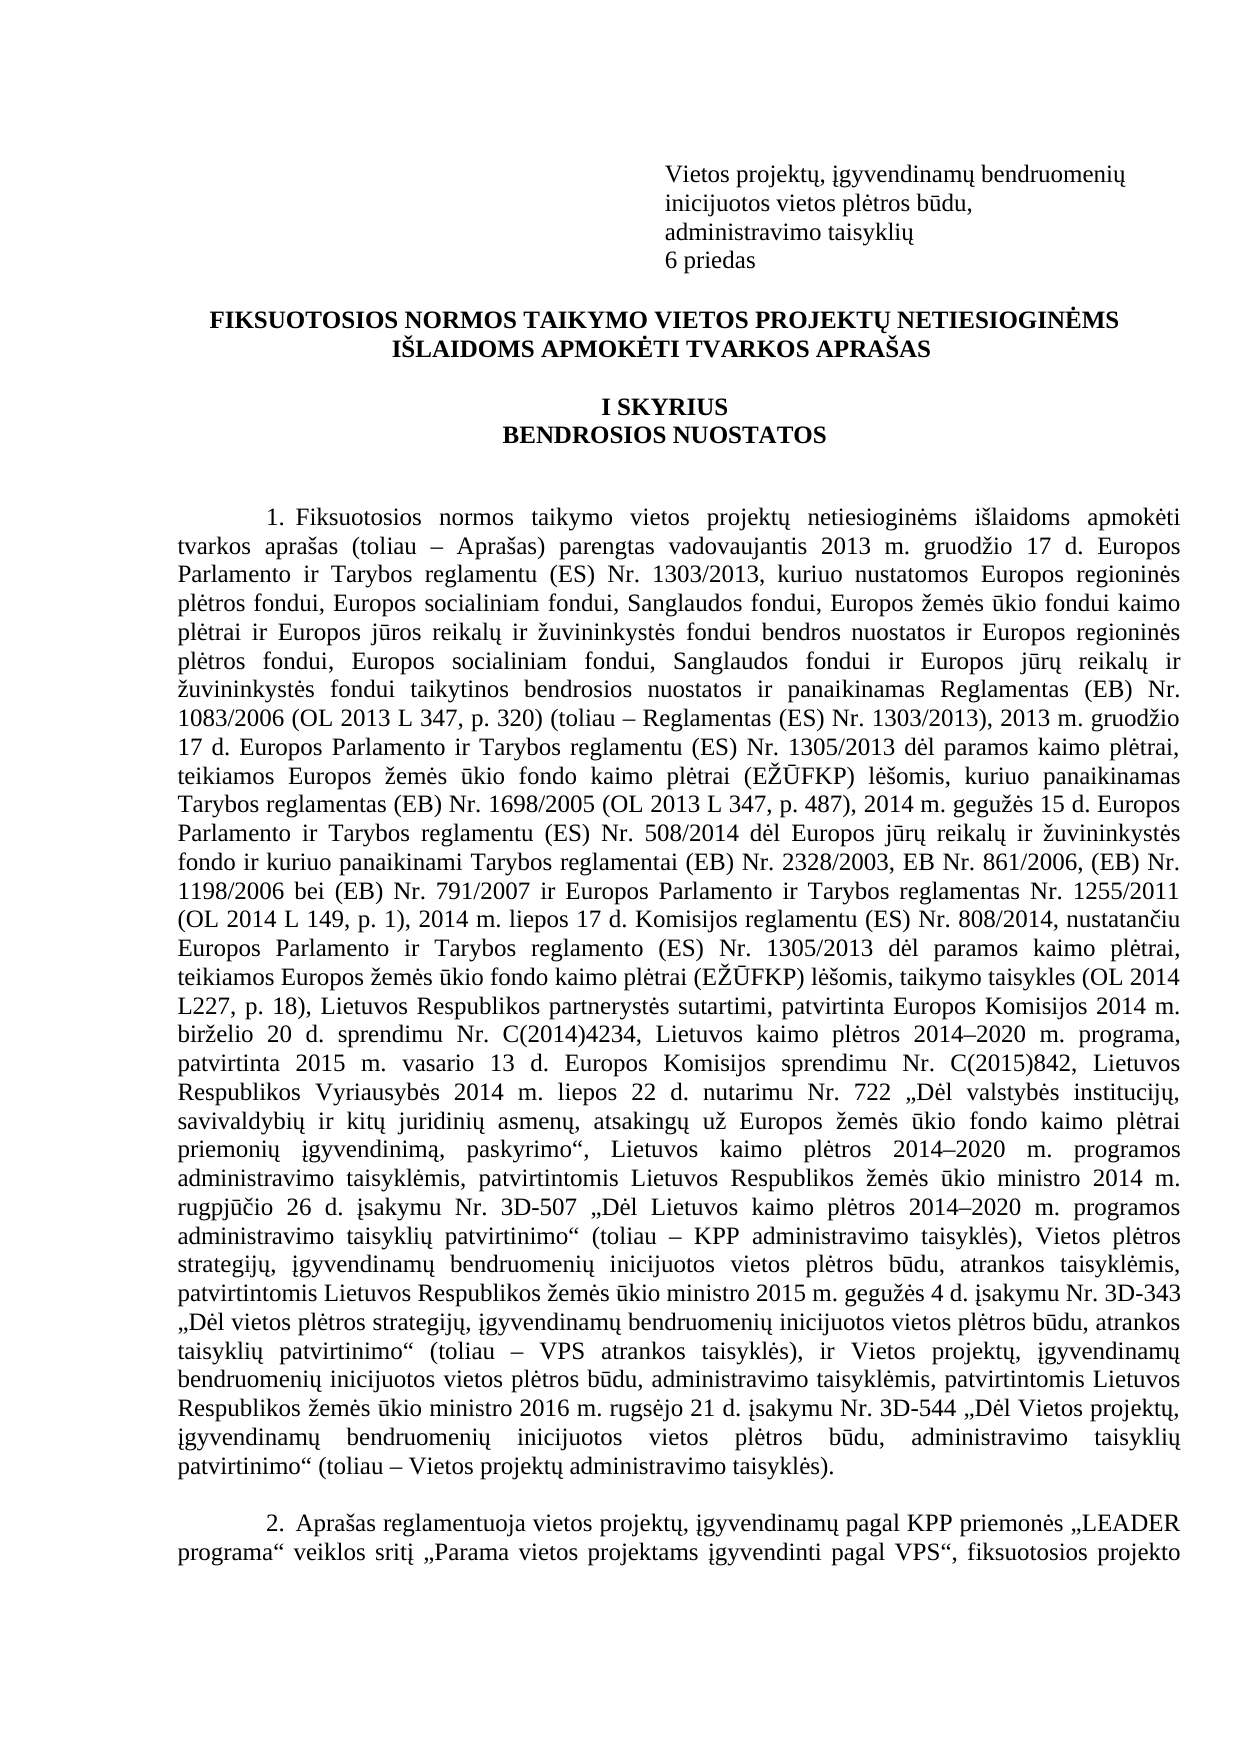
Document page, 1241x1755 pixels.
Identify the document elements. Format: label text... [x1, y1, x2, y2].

text administravimo taisyklių [664, 217, 1152, 246]
text 2. Aprašas reglamentuoja vietos projektų, įgyvendinamų pagal KPP priemonės „LEADER programa“ veiklos sritį „Parama vietos projektams įgyvendinti pagal VPS“, fiksuotosios projekto [177, 1508, 1181, 1566]
text inicijuotos vietos plėtros būdu, [664, 188, 1152, 217]
text 1. Fiksuotosios normos taikymo vietos projektų netiesioginėms išlaidoms apmokėti tvarkos aprašas (toliau – Aprašas) parengtas vadovaujantis 2013 m. gruodžio 17 d. Europos Parlamento ir Tarybos reglamentu (ES) Nr. 1303/2013, kuriuo nustatomos Europos regioninės plėtros fondui, Europos socialiniam fondui, Sanglaudos fondui, Europos žemės ūkio fondui kaimo plėtrai ir Europos jūros reikalų ir žuvininkystės fondui bendros nuostatos ir Europos regioninės plėtros fondui, Europos socialiniam fondui, Sanglaudos fondui ir Europos jūrų reikalų ir žuvininkystės fondui taikytinos bendrosios nuostatos ir panaikinamas Reglamentas (EB) Nr. 1083/2006 (OL 2013 L 347, p. 320) (toliau – Reglamentas (ES) Nr. 1303/2013), 2013 m. gruodžio 17 d. Europos Parlamento ir Tarybos reglamentu (ES) Nr. 1305/2013 dėl paramos kaimo plėtrai, teikiamos Europos žemės ūkio fondo kaimo plėtrai (EŽŪFKP) lėšomis, kuriuo panaikinamas Tarybos reglamentas (EB) Nr. 1698/2005 (OL 2013 L 347, p. 487), 2014 m. gegužės 15 d. Europos Parlamento ir Tarybos reglamentu (ES) Nr. 508/2014 dėl Europos jūrų reikalų ir žuvininkystės fondo ir kuriuo panaikinami Tarybos reglamentai (EB) Nr. 2328/2003, EB Nr. 861/2006, (EB) Nr. 1198/2006 bei (EB) Nr. 791/2007 ir Europos Parlamento ir Tarybos reglamentas Nr. 1255/2011 (OL 2014 L 149, p. 1), 2014 m. liepos 17 d. Komisijos reglamentu (ES) Nr. 808/2014, nustatančiu Europos Parlamento ir Tarybos reglamento (ES) Nr. 1305/2013 dėl paramos kaimo plėtrai, teikiamos Europos žemės ūkio fondo kaimo plėtrai (EŽŪFKP) lėšomis, taikymo taisykles (OL 2014 L227, p. 18), Lietuvos Respublikos partnerystės sutartimi, patvirtinta Europos Komisijos 2014 m. birželio 20 d. sprendimu Nr. C(2014)4234, Lietuvos kaimo plėtros 2014–2020 m. programa, patvirtinta 2015 m. vasario 13 d. Europos Komisijos sprendimu Nr. C(2015)842, Lietuvos Respublikos Vyriausybės 2014 m. liepos 22 d. nutarimu Nr. 722 „Dėl valstybės institucijų, savivaldybių ir kitų juridinių asmenų, atsakingų už Europos žemės ūkio fondo kaimo plėtrai priemonių įgyvendinimą, paskyrimo“, Lietuvos kaimo plėtros 2014–2020 m. programos administravimo taisyklėmis, patvirtintomis Lietuvos Respublikos žemės ūkio ministro 2014 m. rugpjūčio 26 d. įsakymu Nr. 3D-507 „Dėl Lietuvos kaimo plėtros 2014–2020 m. programos administravimo taisyklių patvirtinimo“ (toliau – KPP administravimo taisyklės), Vietos plėtros strategijų, įgyvendinamų bendruomenių inicijuotos vietos plėtros būdu, atrankos taisyklėmis, patvirtintomis Lietuvos Respublikos žemės ūkio ministro 2015 m. gegužės 4 d. įsakymu Nr. 3D-343 „Dėl vietos plėtros strategijų, įgyvendinamų bendruomenių inicijuotos vietos plėtros būdu, atrankos taisyklių patvirtinimo“ (toliau – VPS atrankos taisyklės), ir Vietos projektų, įgyvendinamų bendruomenių inicijuotos vietos plėtros būdu, administravimo taisyklėmis, patvirtintomis Lietuvos Respublikos žemės ūkio ministro 2016 m. rugsėjo 21 d. įsakymu Nr. 3D-544 „Dėl Vietos projektų, įgyvendinamų bendruomenių inicijuotos vietos plėtros būdu, administravimo taisyklių patvirtinimo“ (toliau – Vietos projektų administravimo taisyklės). [177, 502, 1181, 1479]
text FIKSUOTOSIOS NORMOS TAIKYMO VIETOS PROJEKTŲ NETIESIOGINĖMS IŠLAIDOMS APMOKĖTI TVARKOS APRAŠAS [177, 306, 1152, 363]
text I SKYRIUS [177, 392, 1152, 421]
text 6 priedas [664, 246, 1152, 274]
text Vietos projektų, įgyvendinamų bendruomenių [664, 159, 1152, 188]
text BENDROSIOS NUOSTATOS [177, 421, 1152, 449]
